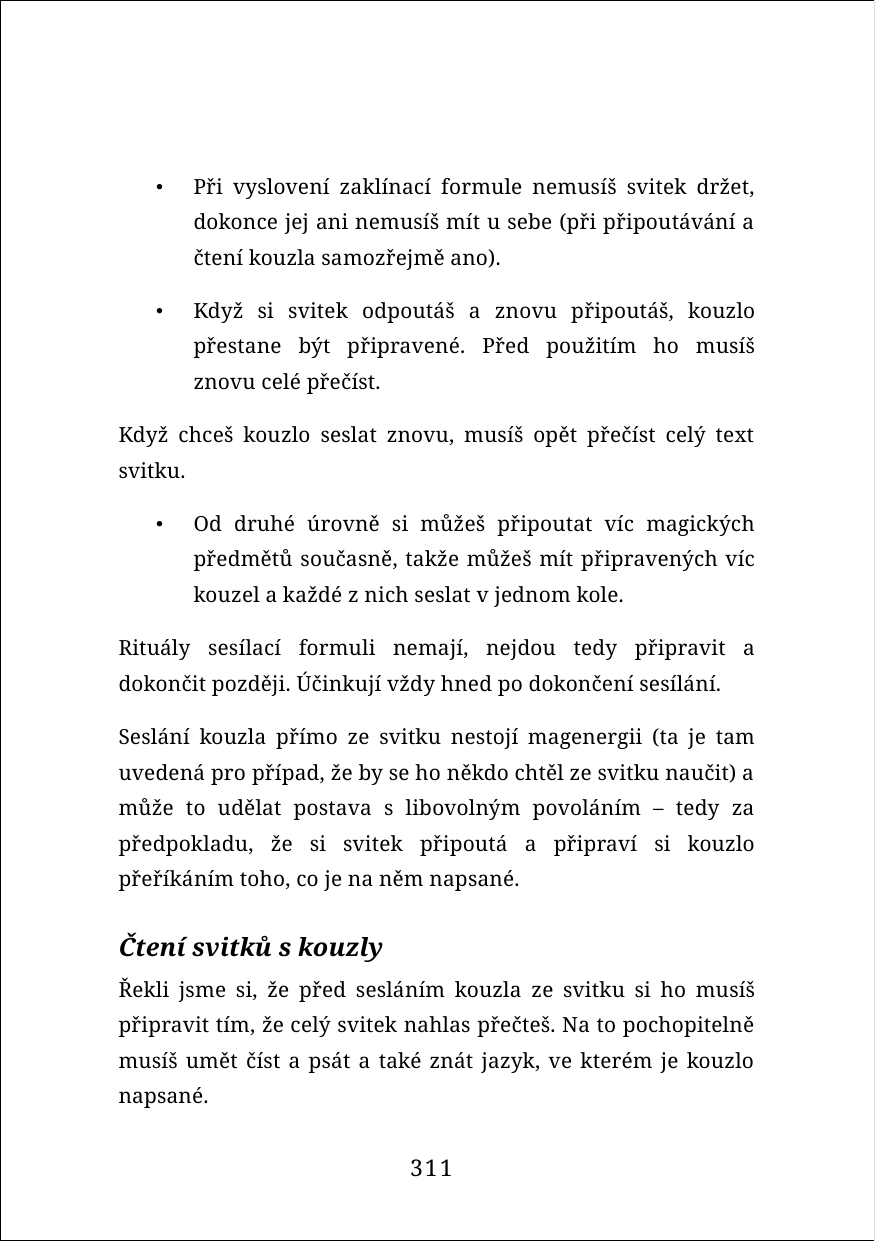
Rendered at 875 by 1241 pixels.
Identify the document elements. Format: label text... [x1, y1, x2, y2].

text Když chceš kouzlo seslat znovu, musíš opět přečíst celý text svitku. [118, 420, 756, 484]
subtitle Čtení svitků s kouzly [118, 929, 756, 963]
list Když si svitek odpoutáš a znovu připoutáš, kouzlo přestane být připravené. Před použitím ho musíš znovu celé přečíst. [156, 296, 756, 396]
text Seslání kouzla přímo ze svitku nestojí magenergii (ta je tam uvedená pro případ, že by se ho někdo chtěl ze svitku naučit) a může to udělat postava s libovolným povoláním – tedy za předpokladu, že si svitek připoutá a připraví si kouzlo přeříkáním toho, co je na něm napsané. [118, 722, 756, 893]
list Při vyslovení zaklínací formule nemusíš svitek držet, dokonce jej ani nemusíš mít u sebe (při připoutávání a čtení kouzla samozřejmě ano). [156, 172, 756, 271]
text Řekli jsme si, že před sesláním kouzla ze svitku si ho musíš připravit tím, že celý svitek nahlas přečteš. Na to pochopitelně musíš umět číst a psát a také znát jazyk, ve kterém je kouzlo napsané. [118, 975, 756, 1110]
list Od druhé úrovně si můžeš připoutat víc magických předmětů současně, takže můžeš mít připravených víc kouzel a každé z nich seslat v jednom kole. [156, 509, 756, 608]
text Rituály sesílací formuli nemají, nejdou tedy připravit a dokončit později. Účinkují vždy hned po dokončení sesílání. [118, 633, 756, 697]
